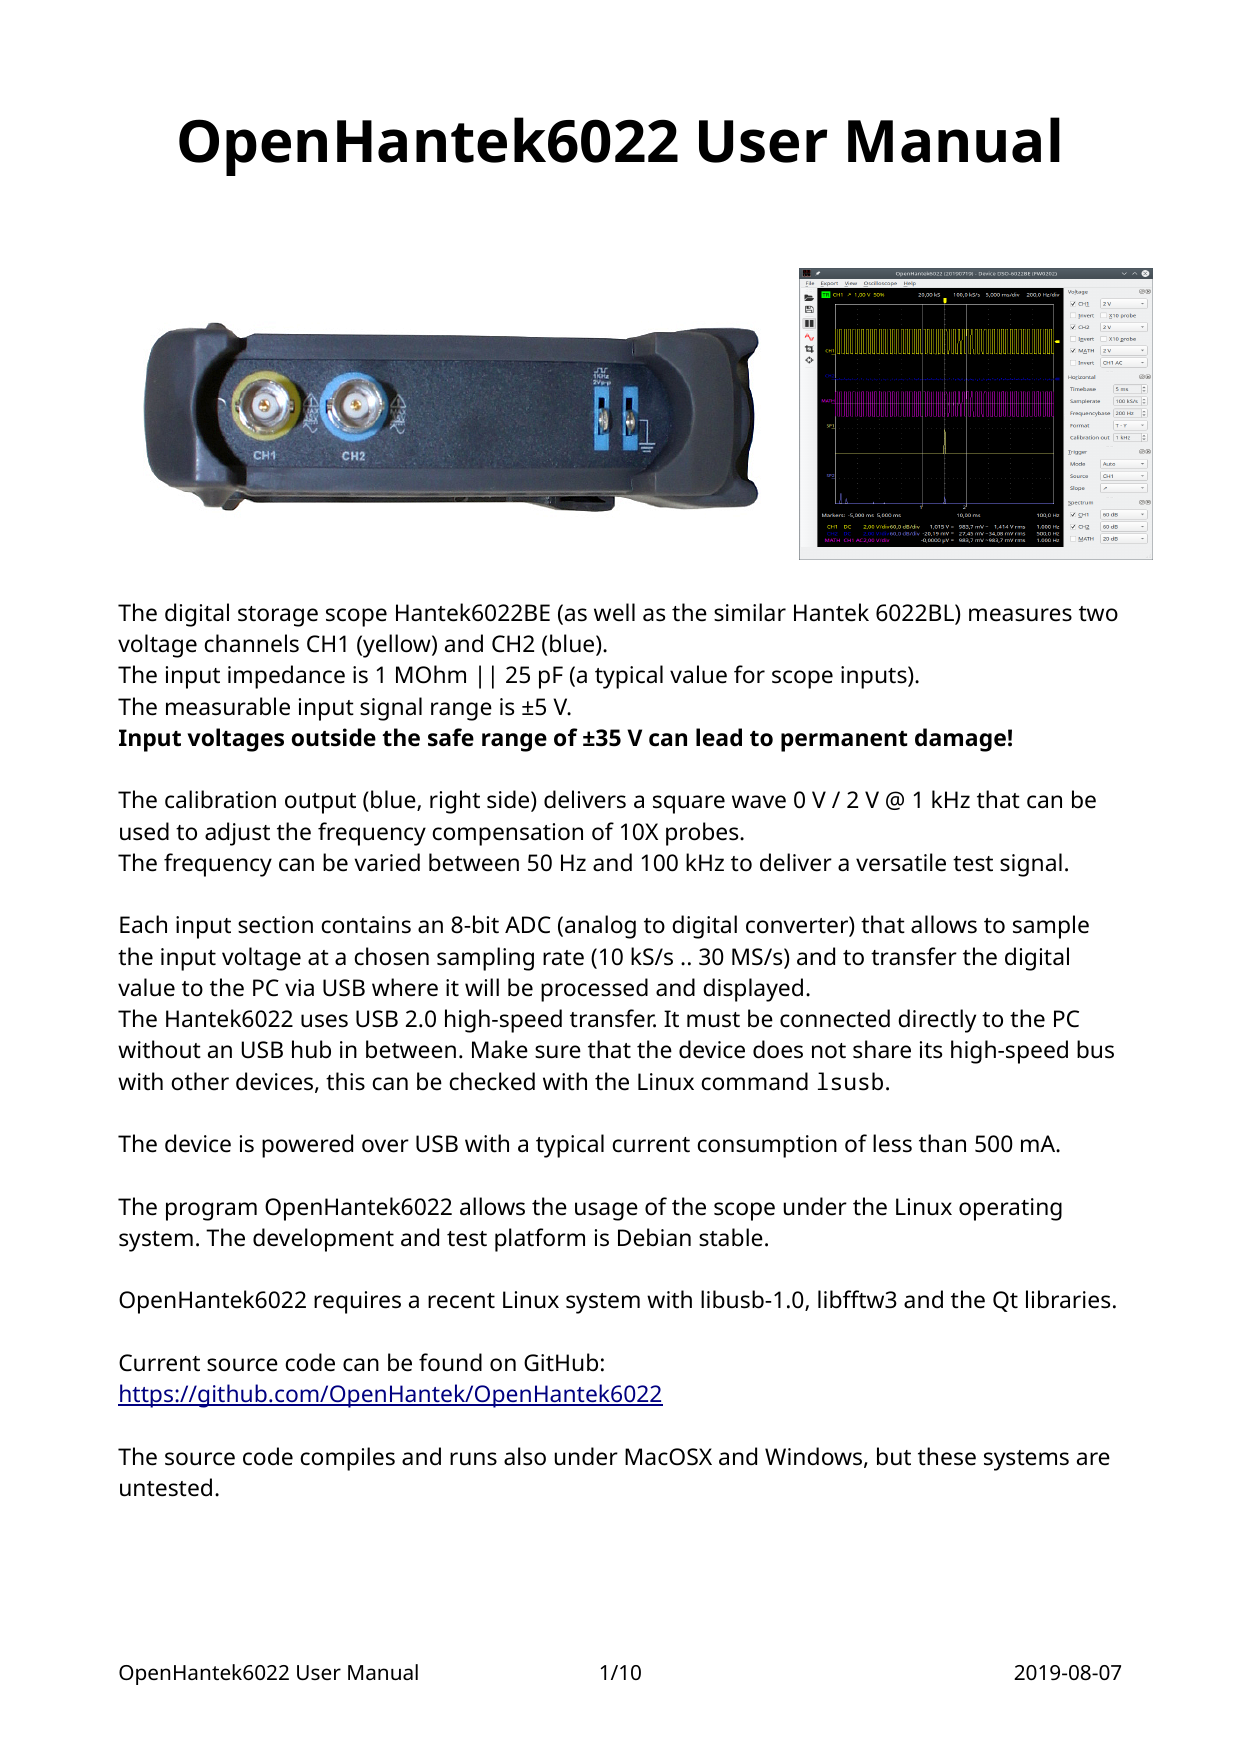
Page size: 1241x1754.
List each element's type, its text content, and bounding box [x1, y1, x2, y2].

text The program OpenHantek6022 allows the usage of the scope under the Linux operating system. The development and test platform is Debian stable. [118, 1191, 1122, 1253]
text The frequency can be varied between 50 Hz and 100 kHz to deliver a versatile test signal. [118, 847, 1122, 878]
text The measurable input signal range is ±5 V. [118, 691, 1122, 722]
picture [799, 268, 1153, 560]
text The calibration output (blue, right side) delivers a square wave 0 V / 2 V @ 1 kHz that can be used to adjust the frequency compensation of 10X probes. [118, 784, 1122, 847]
picture [118, 293, 776, 540]
text The source code compiles and runs also under MacOSX and Windows, but these systems are untested. [118, 1441, 1122, 1503]
text The input impedance is 1 MOhm || 25 pF (a typical value for scope inputs). [118, 659, 1122, 691]
text The Hantek6022 uses USB 2.0 high-speed transfer. It must be connected directly to the PC without an USB hub in between. Make sure that the device does not share its high-speed bus with other devices, this can be checked with the Linux command lsusb. [118, 1003, 1122, 1097]
text Input voltages outside the safe range of ±35 V can lead to permanent damage! [118, 722, 1122, 753]
text Current source code can be found on GitHub: https://github.com/OpenHantek/OpenHantek6022 [118, 1347, 1122, 1409]
text The digital storage scope Hantek6022BE (as well as the similar Hantek 6022BL) measures two voltage channels CH1 (yellow) and CH2 (blue). [118, 597, 1122, 659]
text The device is powered over USB with a typical current consumption of less than 500 mA. [118, 1128, 1122, 1159]
text OpenHantek6022 requires a recent Linux system with libusb-1.0, libfftw3 and the Qt libraries. [118, 1284, 1122, 1316]
text Each input section contains an 8-bit ADC (analog to digital converter) that allows to sample the input voltage at a chosen sampling rate (10 kS/s .. 30 MS/s) and to transfer the digital value to the PC via USB where it will be processed and displayed. [118, 909, 1122, 1003]
title OpenHantek6022 User Manual [118, 100, 1122, 179]
